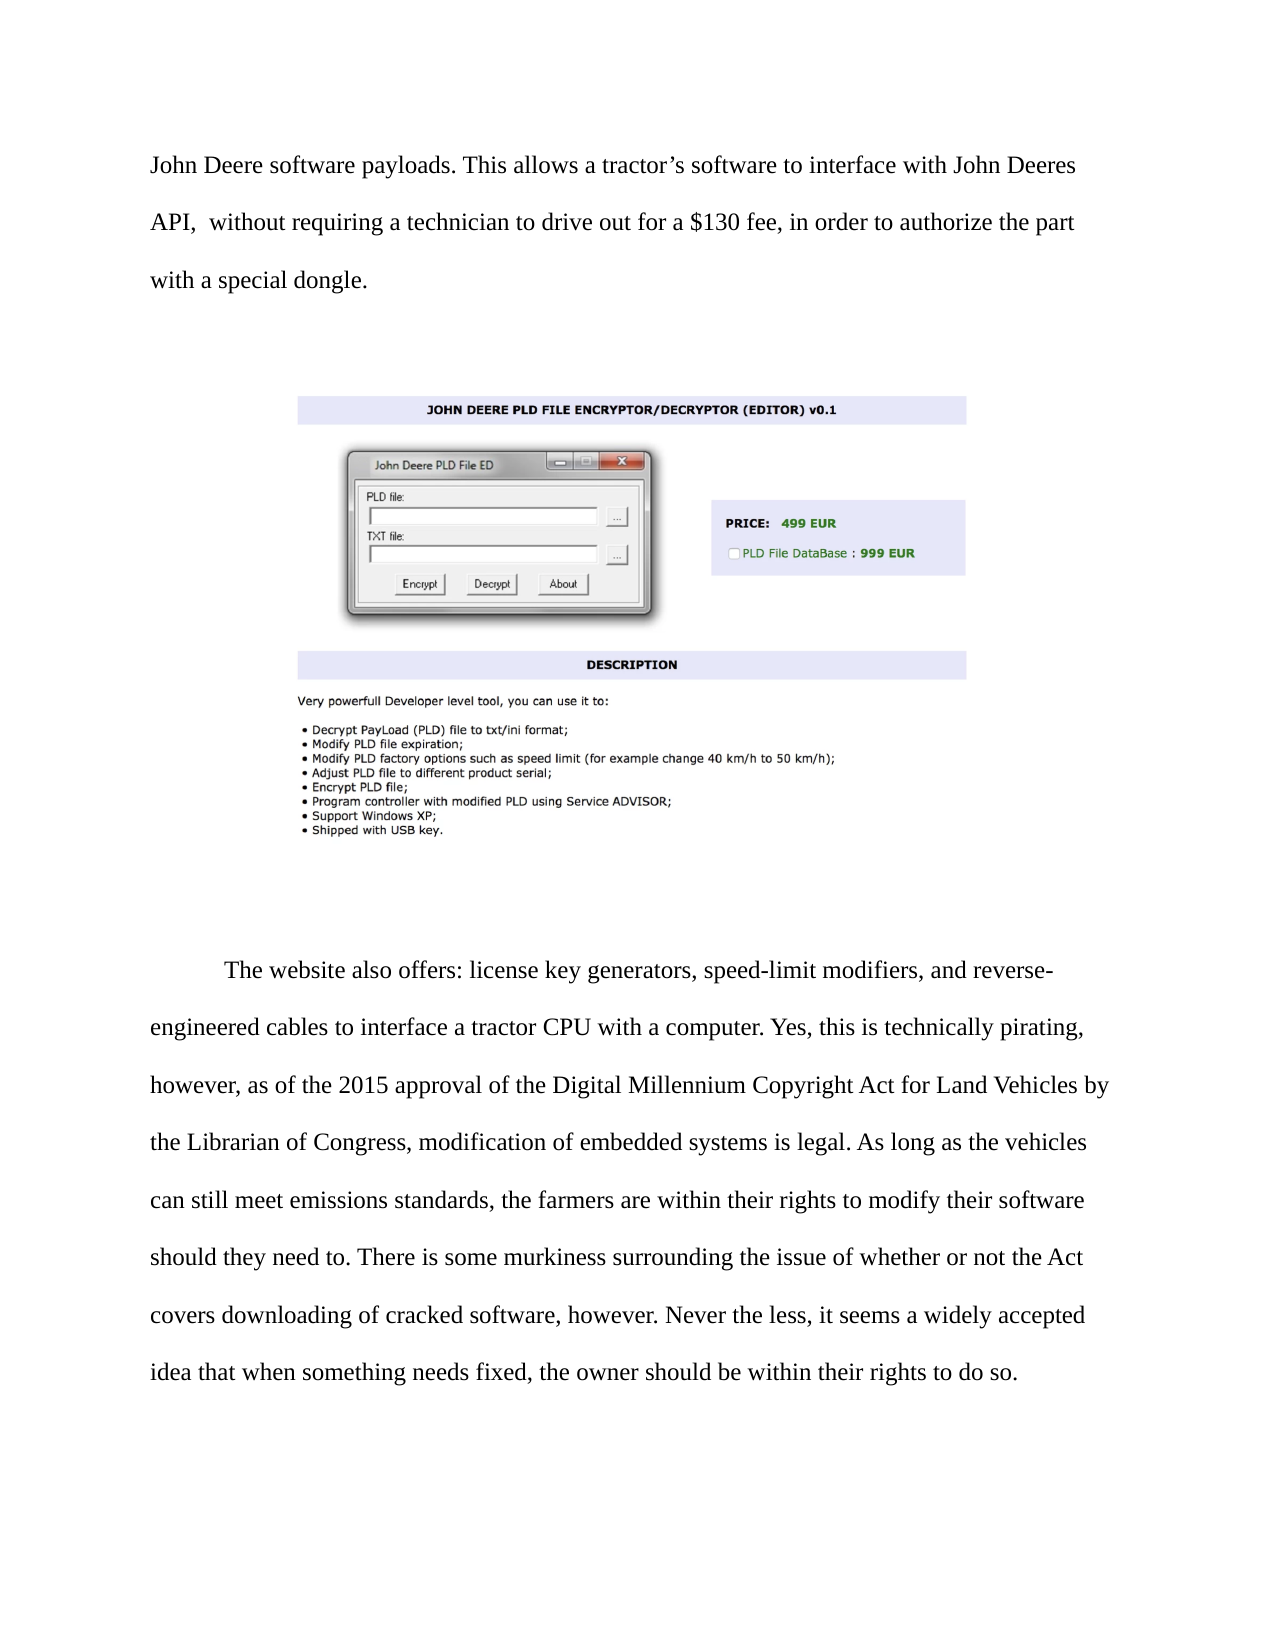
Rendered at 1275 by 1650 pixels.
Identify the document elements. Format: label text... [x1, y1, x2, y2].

picture [296, 395, 969, 851]
text The website also offers: license key generators, speed-limit modifiers, and reverse-engineered cables to interface a tractor CPU with a computer. Yes, this is technically pirating, however, as of the 2015 approval of the Digital Millennium Copyright Act for Land Vehicles by the Librarian of Congress, modification of embedded systems is legal. As long as the vehicles can still meet emissions standards, the farmers are within their rights to modify their software should they need to. There is some murkiness surrounding the issue of whether or not the Act covers downloading of cracked software, however. Never the less, it seems a widely accepted idea that when something needs fixed, the owner should be within their rights to do so. [150, 955, 1125, 1386]
text John Deere software payloads. This allows a tractor’s software to interface with John Deeres API, without requiring a technician to drive out for a $130 fee, in order to authorize the part with a special dongle. [150, 150, 1125, 294]
